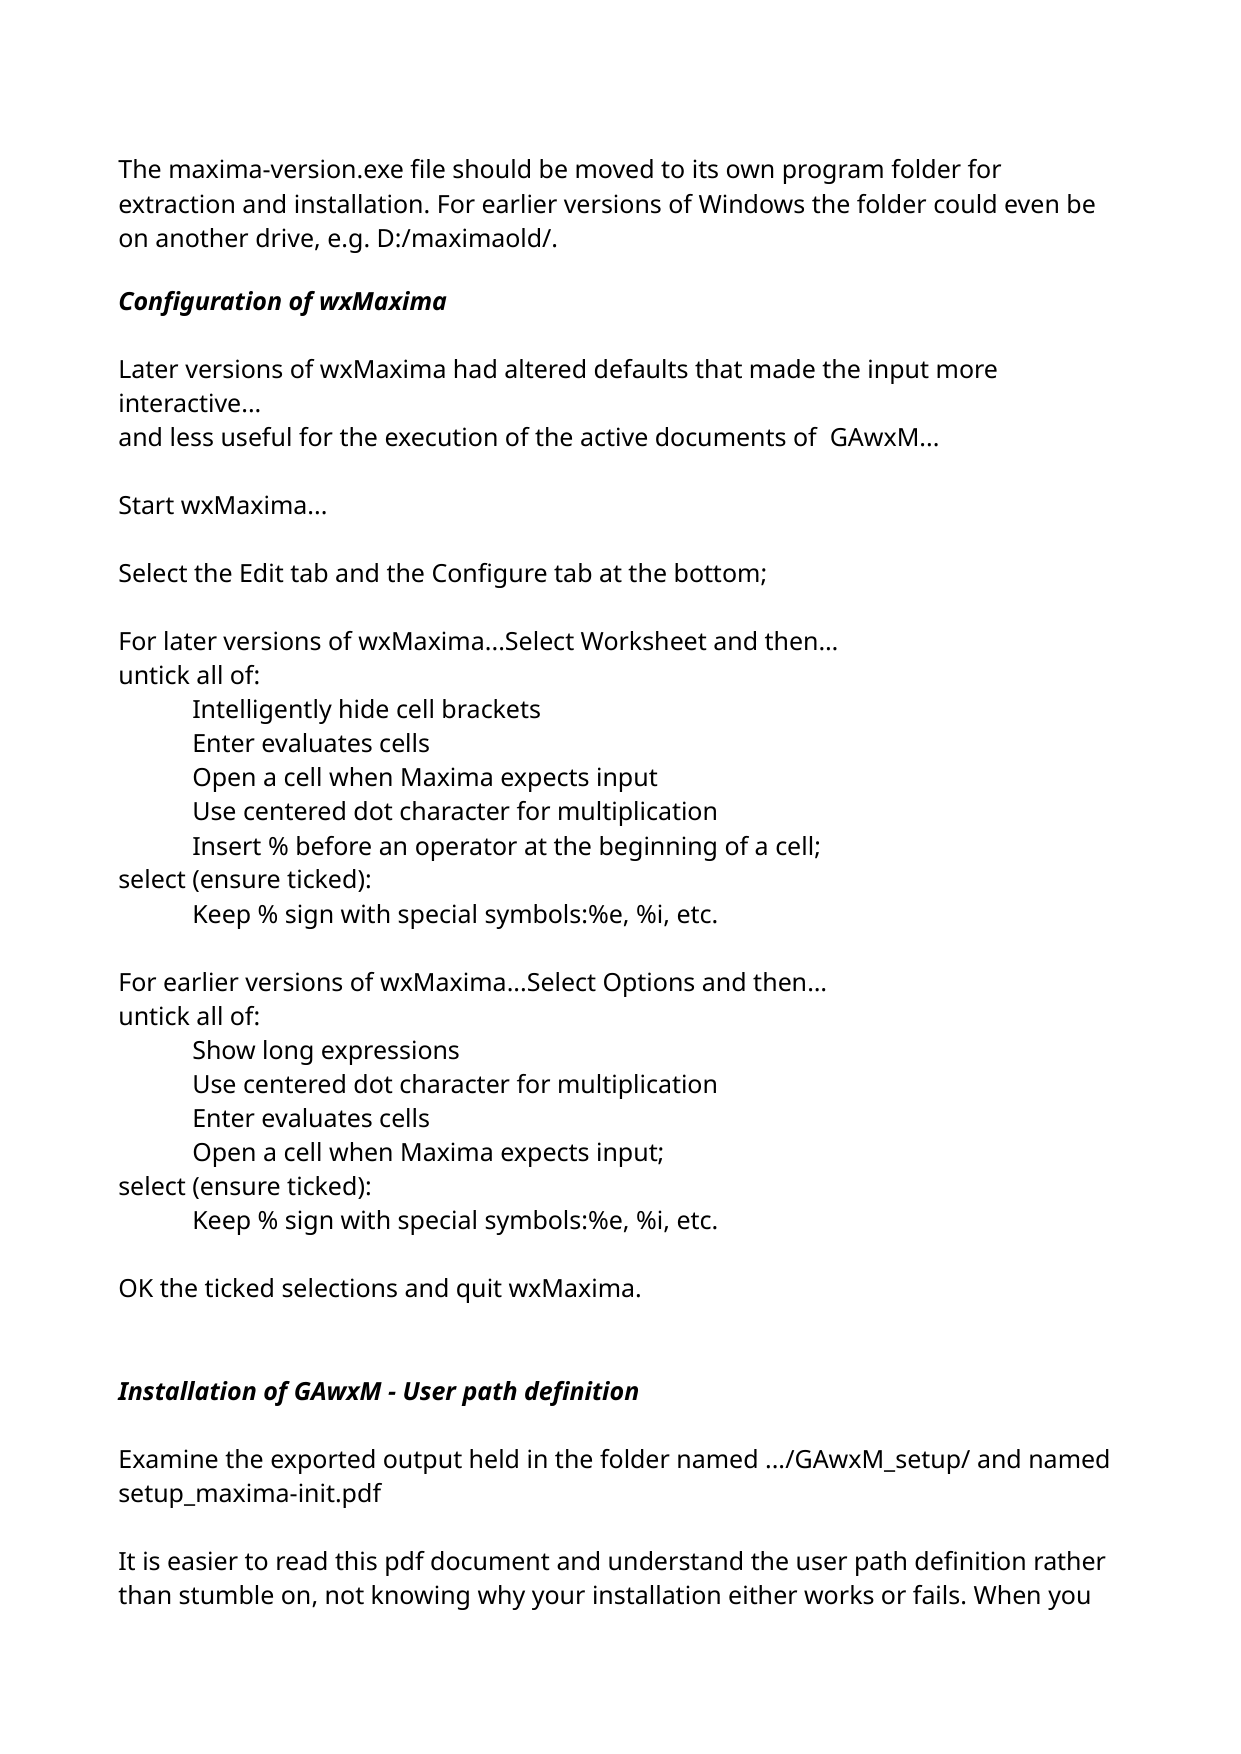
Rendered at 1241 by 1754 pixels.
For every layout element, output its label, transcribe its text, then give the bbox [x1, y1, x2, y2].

text Intelligently hide cell brackets [118, 692, 1122, 726]
text OK the ticked selections and quit wxMaxima. [118, 1271, 1122, 1305]
text untick all of: [118, 998, 1122, 1032]
text For earlier versions of wxMaxima...Select Options and then… [118, 964, 1122, 998]
text Enter evaluates cells [118, 726, 1122, 760]
text For later versions of wxMaxima...Select Worksheet and then… [118, 624, 1122, 658]
text Start wxMaxima... [118, 487, 1122, 522]
text untick all of: [118, 658, 1122, 692]
text select (ensure ticked): [118, 862, 1122, 896]
text Installation of GAwxM - User path definition [118, 1373, 1122, 1407]
text Show long expressions [118, 1032, 1122, 1067]
text Keep % sign with special symbols:%e, %i, etc. [118, 896, 1122, 930]
text Enter evaluates cells [118, 1101, 1122, 1135]
text Use centered dot character for multiplication [118, 1067, 1122, 1101]
text Open a cell when Maxima expects input [118, 760, 1122, 794]
text Use centered dot character for multiplication [118, 794, 1122, 828]
text Examine the exported output held in the folder named .../GAwxM_setup/ and named setup_maxima-init.pdf [118, 1441, 1122, 1509]
text Configuration of wxMaxima [118, 283, 1122, 317]
text Insert % before an operator at the beginning of a cell; [118, 828, 1122, 862]
text Later versions of wxMaxima had altered defaults that made the input more interactive... [118, 351, 1122, 419]
text and less useful for the execution of the active documents of GAwxM... [118, 419, 1122, 453]
text Keep % sign with special symbols:%e, %i, etc. [118, 1203, 1122, 1237]
text The maxima-version.exe file should be moved to its own program folder for extraction and installation. For earlier versions of Windows the folder could even be on another drive, e.g. D:/maximaold/. [118, 152, 1122, 254]
text It is easier to read this pdf document and understand the user path definition rather than stumble on, not knowing why your installation either works or fails. When you [118, 1543, 1122, 1612]
text Open a cell when Maxima expects input; [118, 1135, 1122, 1169]
text Select the Edit tab and the Configure tab at the bottom; [118, 556, 1122, 590]
text select (ensure ticked): [118, 1169, 1122, 1203]
